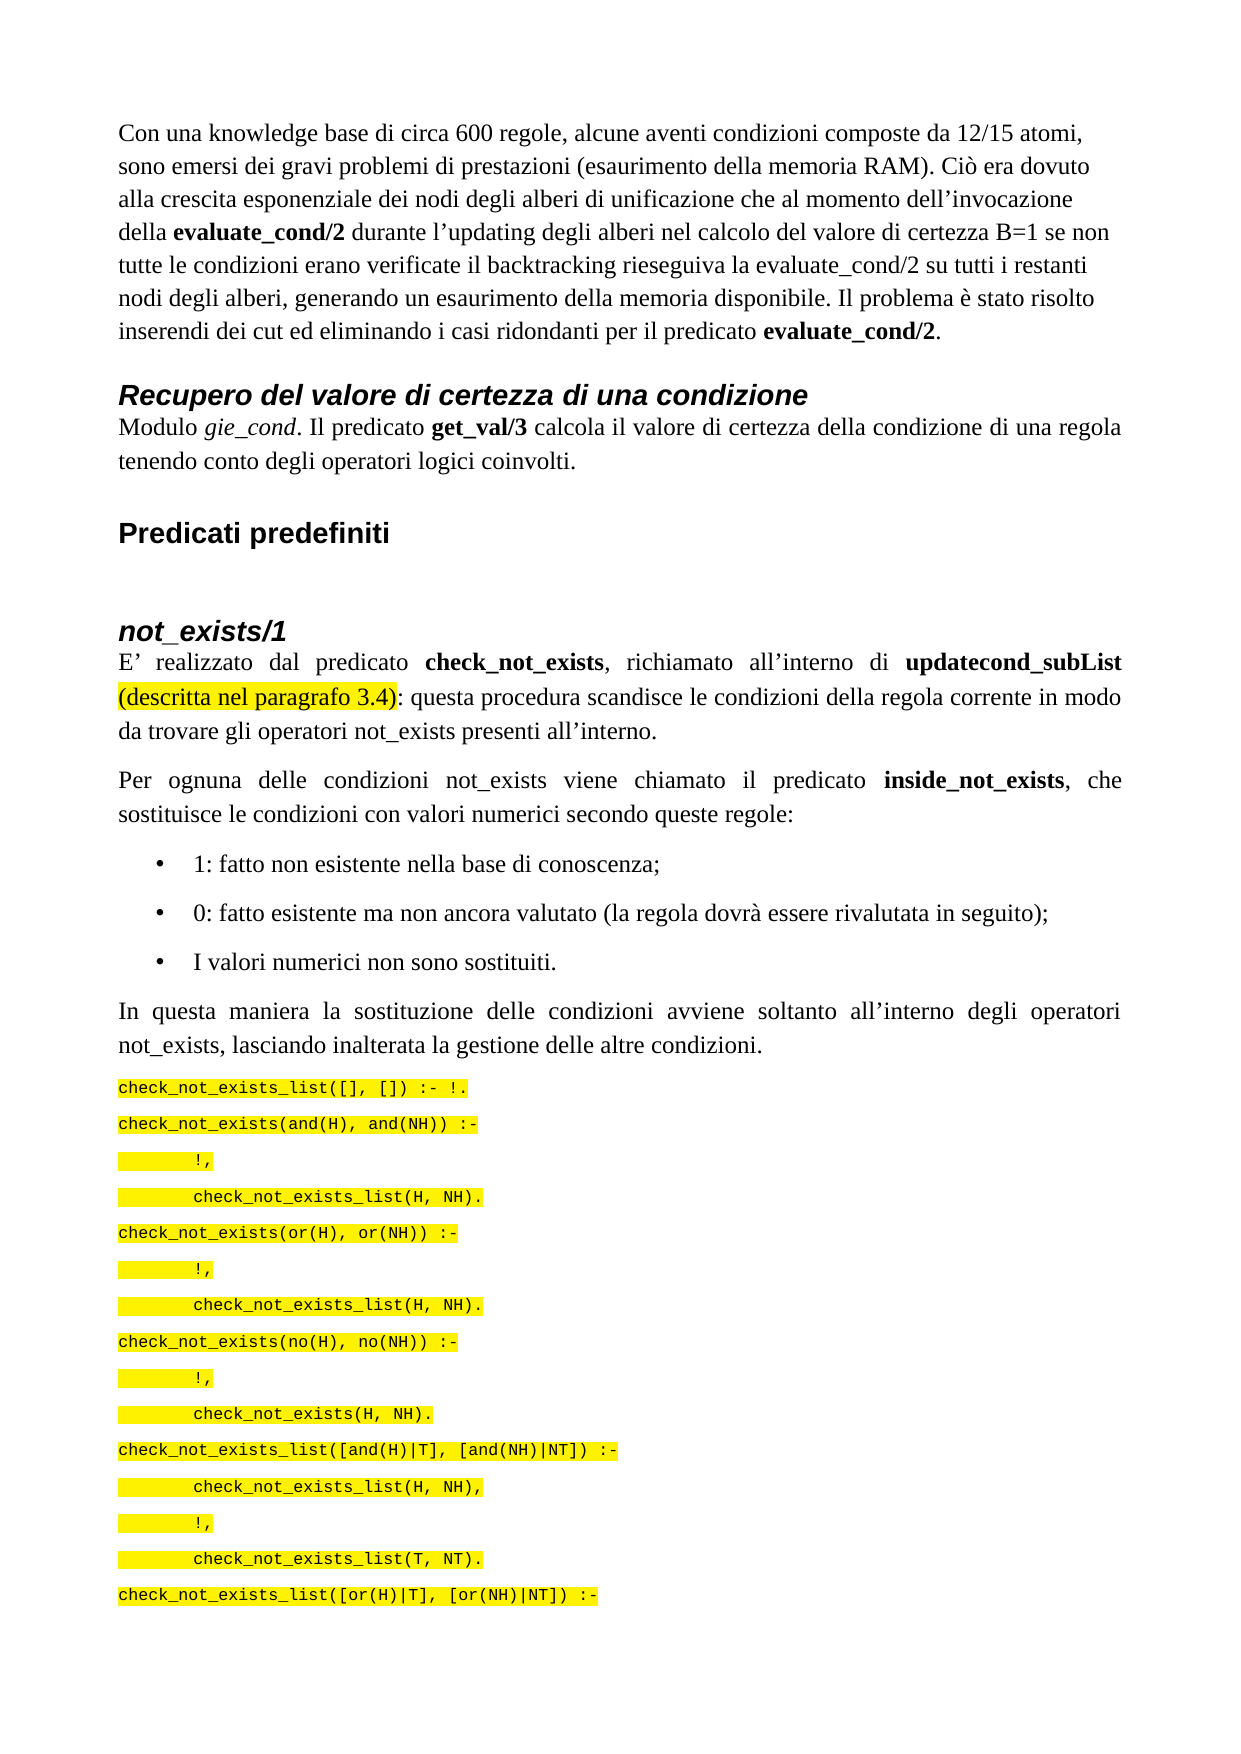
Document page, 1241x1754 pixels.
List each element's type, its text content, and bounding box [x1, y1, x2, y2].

list 0: fatto esistente ma non ancora valutato (la regola dovrà essere rivalutata in seguito); [156, 898, 1122, 926]
text check_not_exists_list(H, NH), [118, 1478, 1122, 1497]
text check_not_exists_list(T, NT). [118, 1551, 1122, 1569]
subtitle Predicati predefiniti [118, 516, 1122, 550]
text check_not_exists_list(H, NH). [118, 1297, 1122, 1316]
text !, [118, 1514, 1122, 1533]
subtitle Recupero del valore di certezza di una condizione [118, 378, 1122, 412]
text check_not_exists(H, NH). [118, 1406, 1122, 1424]
text Modulo gie_cond. Il predicato get_val/3 calcola il valore di certezza della condizione di una regola tenendo conto degli operatori logici coinvolti. [118, 412, 1122, 475]
text E’ realizzato dal predicato check_not_exists, richiamato all’interno di updatecond_subList (descritta nel paragrafo 3.4): questa procedura scandisce le condizioni della regola corrente in modo da trovare gli operatori not_exists presenti all’interno. [118, 647, 1122, 745]
text check_not_exists(or(H), or(NH)) :- [118, 1224, 1122, 1243]
subtitle not_exists/1 [118, 613, 1122, 647]
text Con una knowledge base di circa 600 regole, alcune aventi condizioni composte da 12/15 atomi, sono emersi dei gravi problemi di prestazioni (esaurimento della memoria RAM). Ciò era dovuto alla crescita esponenziale dei nodi degli alberi di unificazione che al momento dell’invocazione della evaluate_cond/2 durante l’updating degli alberi nel calcolo del valore di certezza B=1 se non tutte le condizioni erano verificate il backtracking rieseguiva la evaluate_cond/2 su tutti i restanti nodi degli alberi, generando un esaurimento della memoria disponibile. Il problema è stato risolto inserendi dei cut ed eliminando i casi ridondanti per il predicato evaluate_cond/2. [118, 118, 1122, 345]
text Per ognuna delle condizioni not_exists viene chiamato il predicato inside_not_exists, che sostituisce le condizioni con valori numerici secondo queste regole: [118, 765, 1122, 828]
text check_not_exists_list([or(H)|T], [or(NH)|NT]) :- [118, 1587, 1122, 1606]
list 1: fatto non esistente nella base di conoscenza; [156, 849, 1122, 877]
text !, [118, 1369, 1122, 1388]
text check_not_exists_list([and(H)|T], [and(NH)|NT]) :- [118, 1442, 1122, 1461]
text check_not_exists(no(H), no(NH)) :- [118, 1333, 1122, 1352]
text check_not_exists_list([], []) :- !. [118, 1079, 1122, 1098]
text In questa maniera la sostituzione delle condizioni avviene soltanto all’interno degli operatori not_exists, lasciando inalterata la gestione delle altre condizioni. [118, 996, 1122, 1059]
text check_not_exists(and(H), and(NH)) :- [118, 1116, 1122, 1134]
list I valori numerici non sono sostituiti. [156, 947, 1122, 976]
text !, [118, 1152, 1122, 1171]
text !, [118, 1261, 1122, 1279]
text check_not_exists_list(H, NH). [118, 1188, 1122, 1207]
